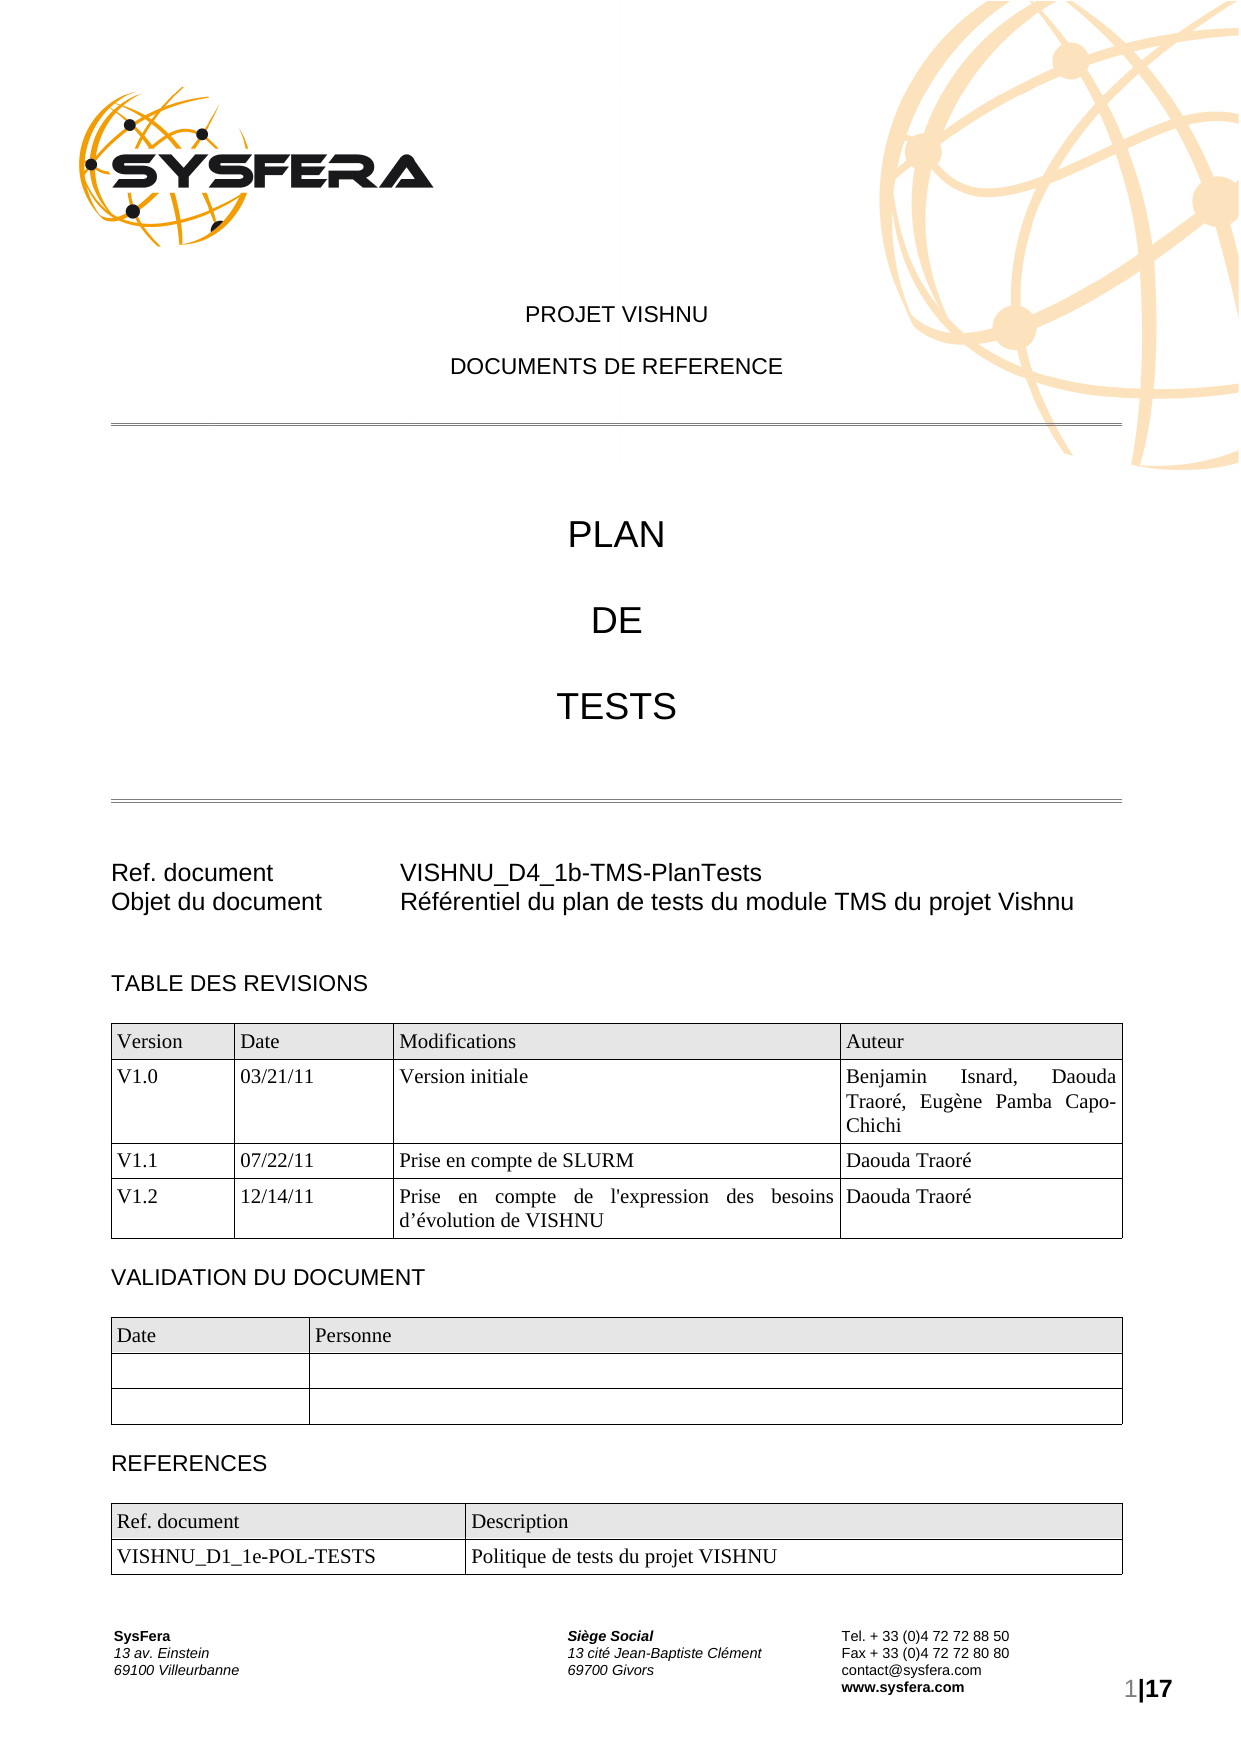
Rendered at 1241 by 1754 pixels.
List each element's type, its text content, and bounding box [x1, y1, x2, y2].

table_header Version [112, 1024, 234, 1059]
table_header Personne [310, 1318, 1122, 1352]
text PLAN [111, 512, 1122, 555]
table_cell Benjamin Isnard, Daouda Traoré, Eugène Pamba Capo-Chichi [841, 1060, 1122, 1142]
table_cell Prise en compte de SLURM [394, 1144, 840, 1178]
table_header VISHNU_D4_1b-TMS-PlanTests [400, 858, 1122, 886]
text DE [111, 555, 1122, 641]
text REFERENCES [111, 1450, 1122, 1477]
table_cell Prise en compte de l'expression des besoins d’évolution de VISHNU [394, 1179, 840, 1238]
table_cell Daouda Traoré [841, 1179, 1122, 1238]
text VALIDATION DU DOCUMENT [111, 1264, 1122, 1291]
picture [2, 1, 1239, 470]
table_cell V1.1 [112, 1144, 234, 1178]
table_cell Référentiel du plan de tests du module TMS du projet Vishnu [400, 886, 1122, 915]
table_cell [112, 1354, 309, 1388]
table_header Ref. document [112, 1504, 465, 1538]
table_header Description [466, 1504, 1122, 1538]
table_cell VISHNU_D1_1e-POL-TESTS [112, 1540, 465, 1574]
table_cell 21/03/11 [235, 1060, 393, 1142]
table_cell 14/12/11 [235, 1179, 393, 1238]
table_cell [310, 1389, 1122, 1424]
table_cell [310, 1354, 1122, 1388]
table_header Modifications [394, 1024, 840, 1059]
table_header Auteur [841, 1024, 1122, 1059]
table_header Ref. document [111, 858, 400, 886]
text TABLE DES REVISIONS [111, 970, 1122, 997]
table_header Date [112, 1318, 309, 1352]
table_cell Version initiale [394, 1060, 840, 1142]
table_cell V1.2 [112, 1179, 234, 1238]
table_cell [400, 915, 1122, 944]
text TESTS [111, 684, 1122, 728]
table_cell Objet du document [111, 886, 400, 915]
table_cell [112, 1389, 309, 1424]
table_cell 22/07/11 [235, 1144, 393, 1178]
table_cell Politique de tests du projet VISHNU [466, 1540, 1122, 1574]
table_cell [111, 915, 400, 944]
table_cell V1.0 [112, 1060, 234, 1142]
table_header Date [235, 1024, 393, 1059]
table_cell Daouda Traoré [841, 1144, 1122, 1178]
